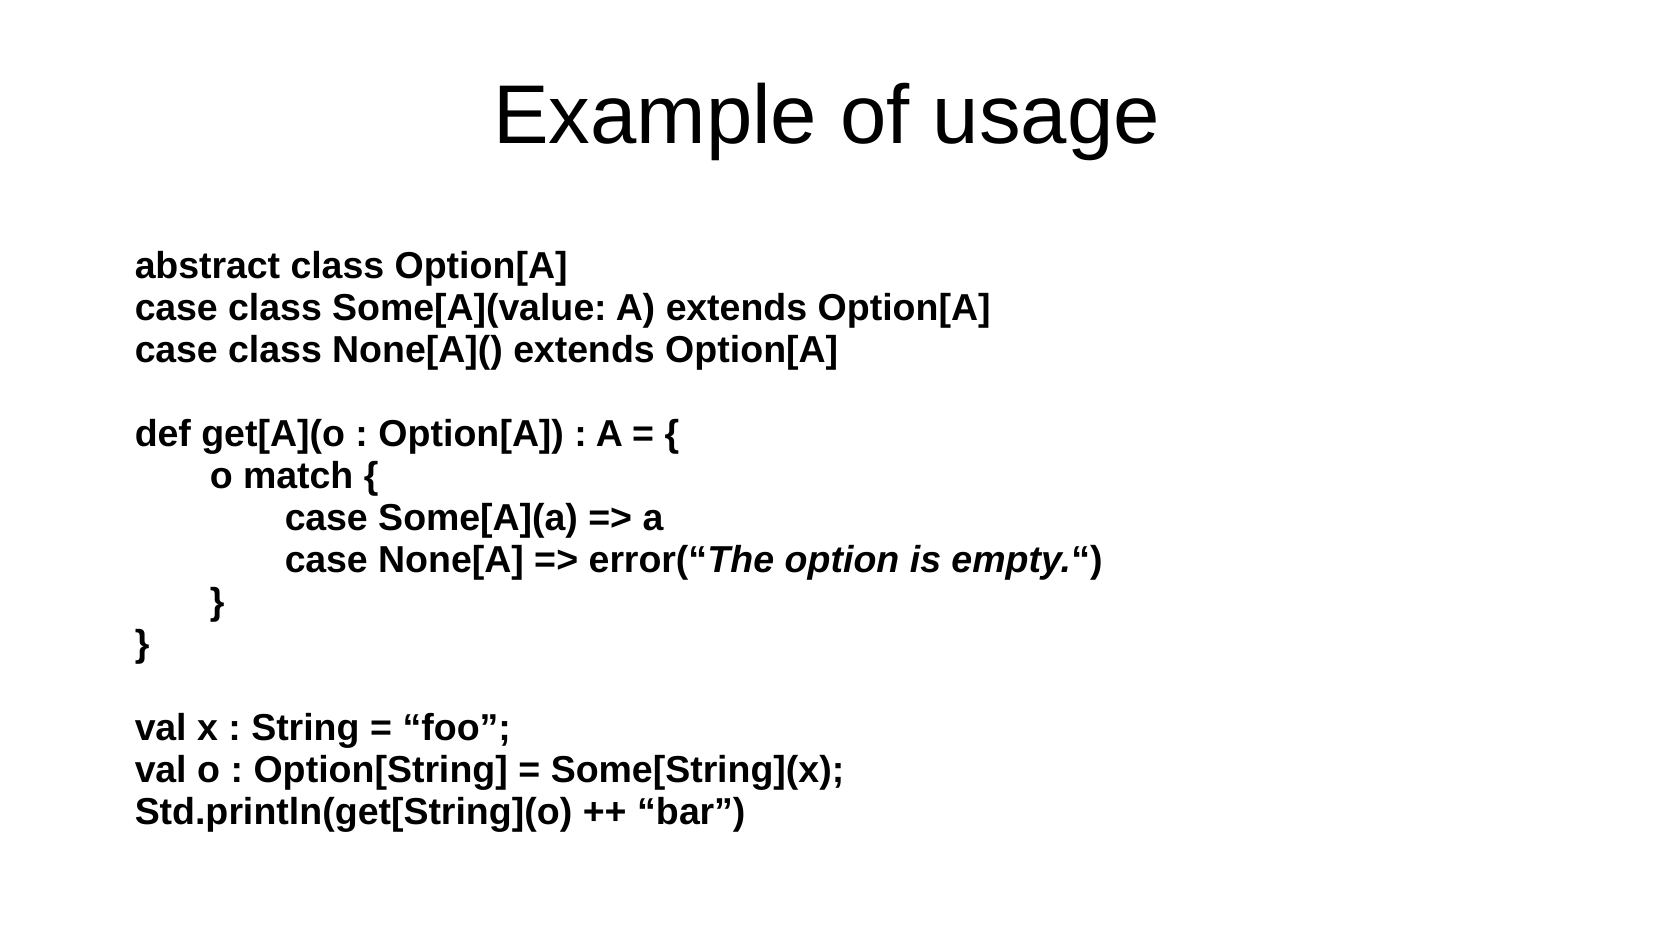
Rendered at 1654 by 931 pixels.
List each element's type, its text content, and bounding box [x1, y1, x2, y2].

text_box abstract class Option[A] case class Some[A](value: A) extends Option[A] case class None[A]() extends Option[A] def get[A](o : Option[A]) : A = { o match { case Some[A](a) => a case None[A] => error(“The option is empty.“) } } val x : String = “foo”; val o : Option[String] = Some[String](x); Std.println(get[String](o) ++ “bar”) [120, 237, 1501, 841]
title Example of usage [82, 37, 1571, 193]
